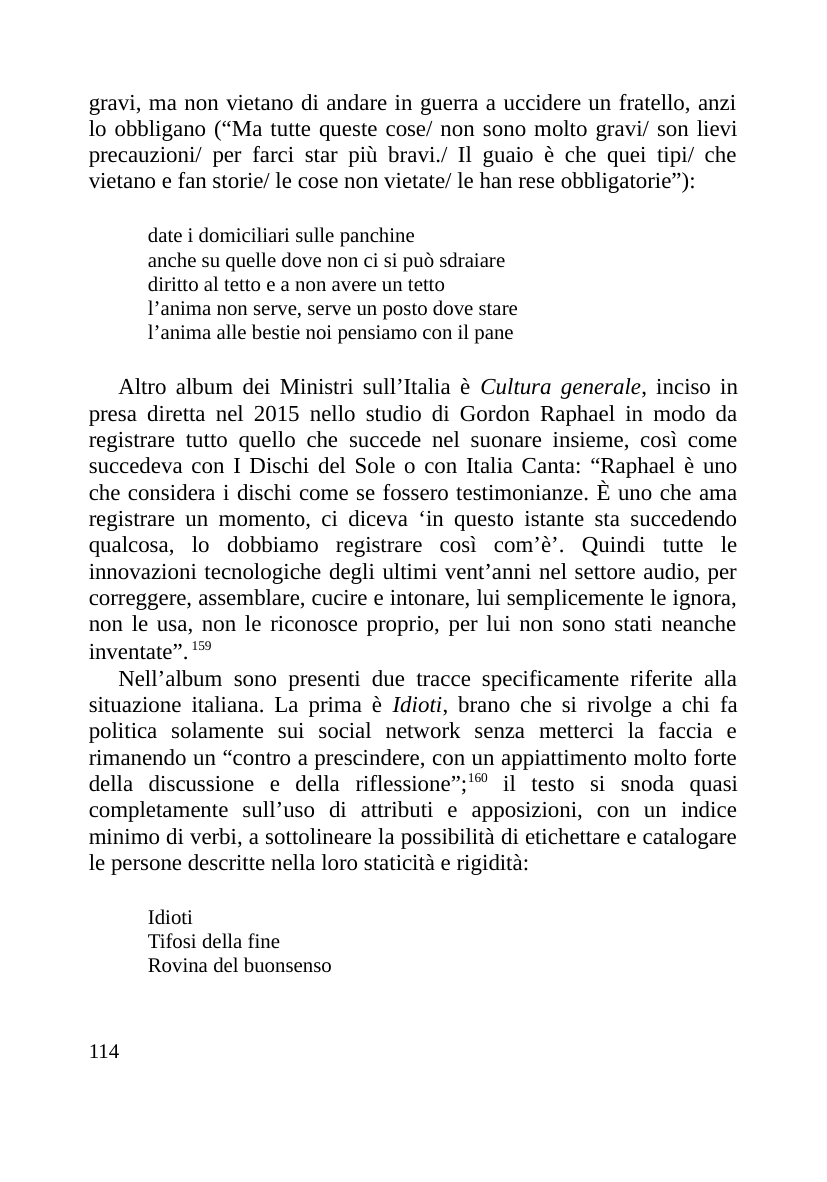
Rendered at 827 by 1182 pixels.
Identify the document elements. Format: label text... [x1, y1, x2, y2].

text Idioti Tifosi della fine Rovina del buonsenso [148, 905, 679, 977]
text gravi, ma non vietano di andare in guerra a uccidere un fratello, anzi lo obbligano (“Ma tutte queste cose/ non sono molto gravi/ son lievi precauzioni/ per farci star più bravi./ Il guaio è che quei tipi/ che vietano e fan storie/ le cose non vietate/ le han rese obbligatorie”): [88, 88, 738, 194]
text Nell’album sono presenti due tracce specificamente riferite alla situazione italiana. La prima è Idioti, brano che si rivolge a chi fa politica solamente sui social network senza metterci la faccia e rimanendo un “contro a prescindere, con un appiattimento molto forte della discussione e della riflessione”; il testo si snoda quasi completamente sull’uso di attributi e apposizioni, con un indice minimo di verbi, a sottolineare la possibilità di etichettare e catalogare le persone descritte nella loro staticità e rigidità: [88, 665, 738, 876]
text date i domiciliari sulle panchine anche su quelle dove non ci si può sdraiare diritto al tetto e a non avere un tetto l’anima non serve, serve un posto dove stare l’anima alle bestie noi pensiamo con il pane [148, 223, 679, 344]
text Altro album dei Ministri sull’Italia è Cultura generale, inciso in presa diretta nel 2015 nello studio di Gordon Raphael in modo da registrare tutto quello che succede nel suonare insieme, così come succedeva con I Dischi del Sole o con Italia Canta: “Raphael è uno che considera i dischi come se fossero testimonianze. È uno che ama registrare un momento, ci diceva ‘in questo istante sta succedendo qualcosa, lo dobbiamo registrare così com’è’. Quindi tutte le innovazioni tecnologiche degli ultimi vent’anni nel settore audio, per correggere, assemblare, cucire e intonare, lui semplicemente le ignora, non le usa, non le riconosce proprio, per lui non sono stati neanche inventate”. [88, 373, 738, 665]
